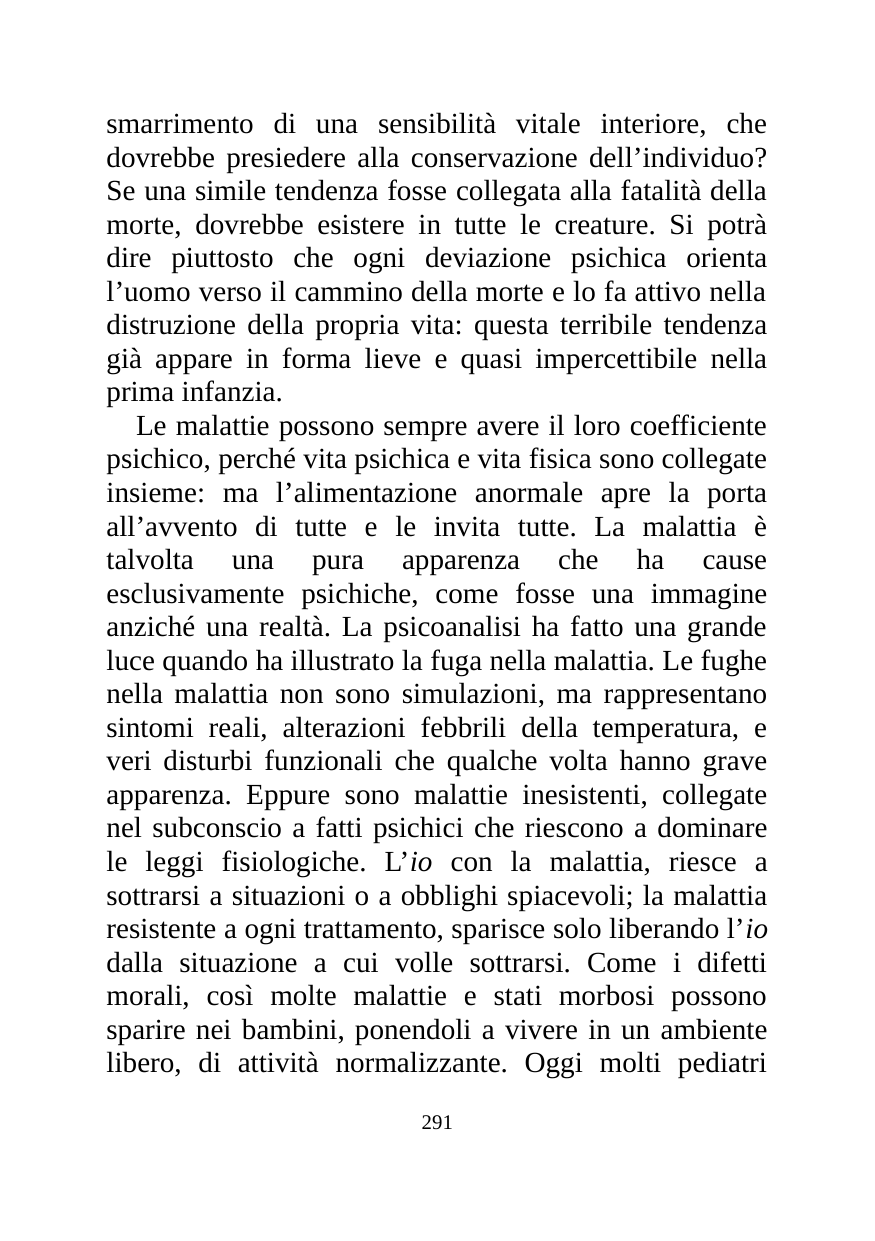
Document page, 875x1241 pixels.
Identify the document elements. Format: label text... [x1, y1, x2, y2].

text Le malattie possono sempre avere il loro coefficiente psichico, perché vita psichica e vita fisica sono collegate insieme: ma l’alimentazione anormale apre la porta all’avvento di tutte e le invita tutte. La malattia è talvolta una pura apparenza che ha cause esclusivamente psichiche, come fosse una immagine anziché una realtà. La psicoanalisi ha fatto una grande luce quando ha illustrato la fuga nella malattia. Le fughe nella malattia non sono simulazioni, ma rappresentano sintomi reali, alterazioni febbrili della temperatura, e veri disturbi funzionali che qualche volta hanno grave apparenza. Eppure sono malattie inesistenti, collegate nel subconscio a fatti psichici che riescono a dominare le leggi fisiologiche. L’io con la malattia, riesce a sottrarsi a situazioni o a obblighi spiacevoli; la malattia resistente a ogni trattamento, sparisce solo liberando l’io dalla situazione a cui volle sottrarsi. Come i difetti morali, così molte malattie e stati morbosi possono sparire nei bambini, ponendoli a vivere in un ambiente libero, di attività normalizzante. Oggi molti pediatri [106, 408, 768, 1079]
text smarrimento di una sensibilità vitale interiore, che dovrebbe presiedere alla conservazione dell’individuo? Se una simile tendenza fosse collegata alla fatalità della morte, dovrebbe esistere in tutte le creature. Si potrà dire piuttosto che ogni deviazione psichica orienta l’uomo verso il cammino della morte e lo fa attivo nella distruzione della propria vita: questa terribile tendenza già appare in forma lieve e quasi impercettibile nella prima infanzia. [106, 106, 768, 408]
